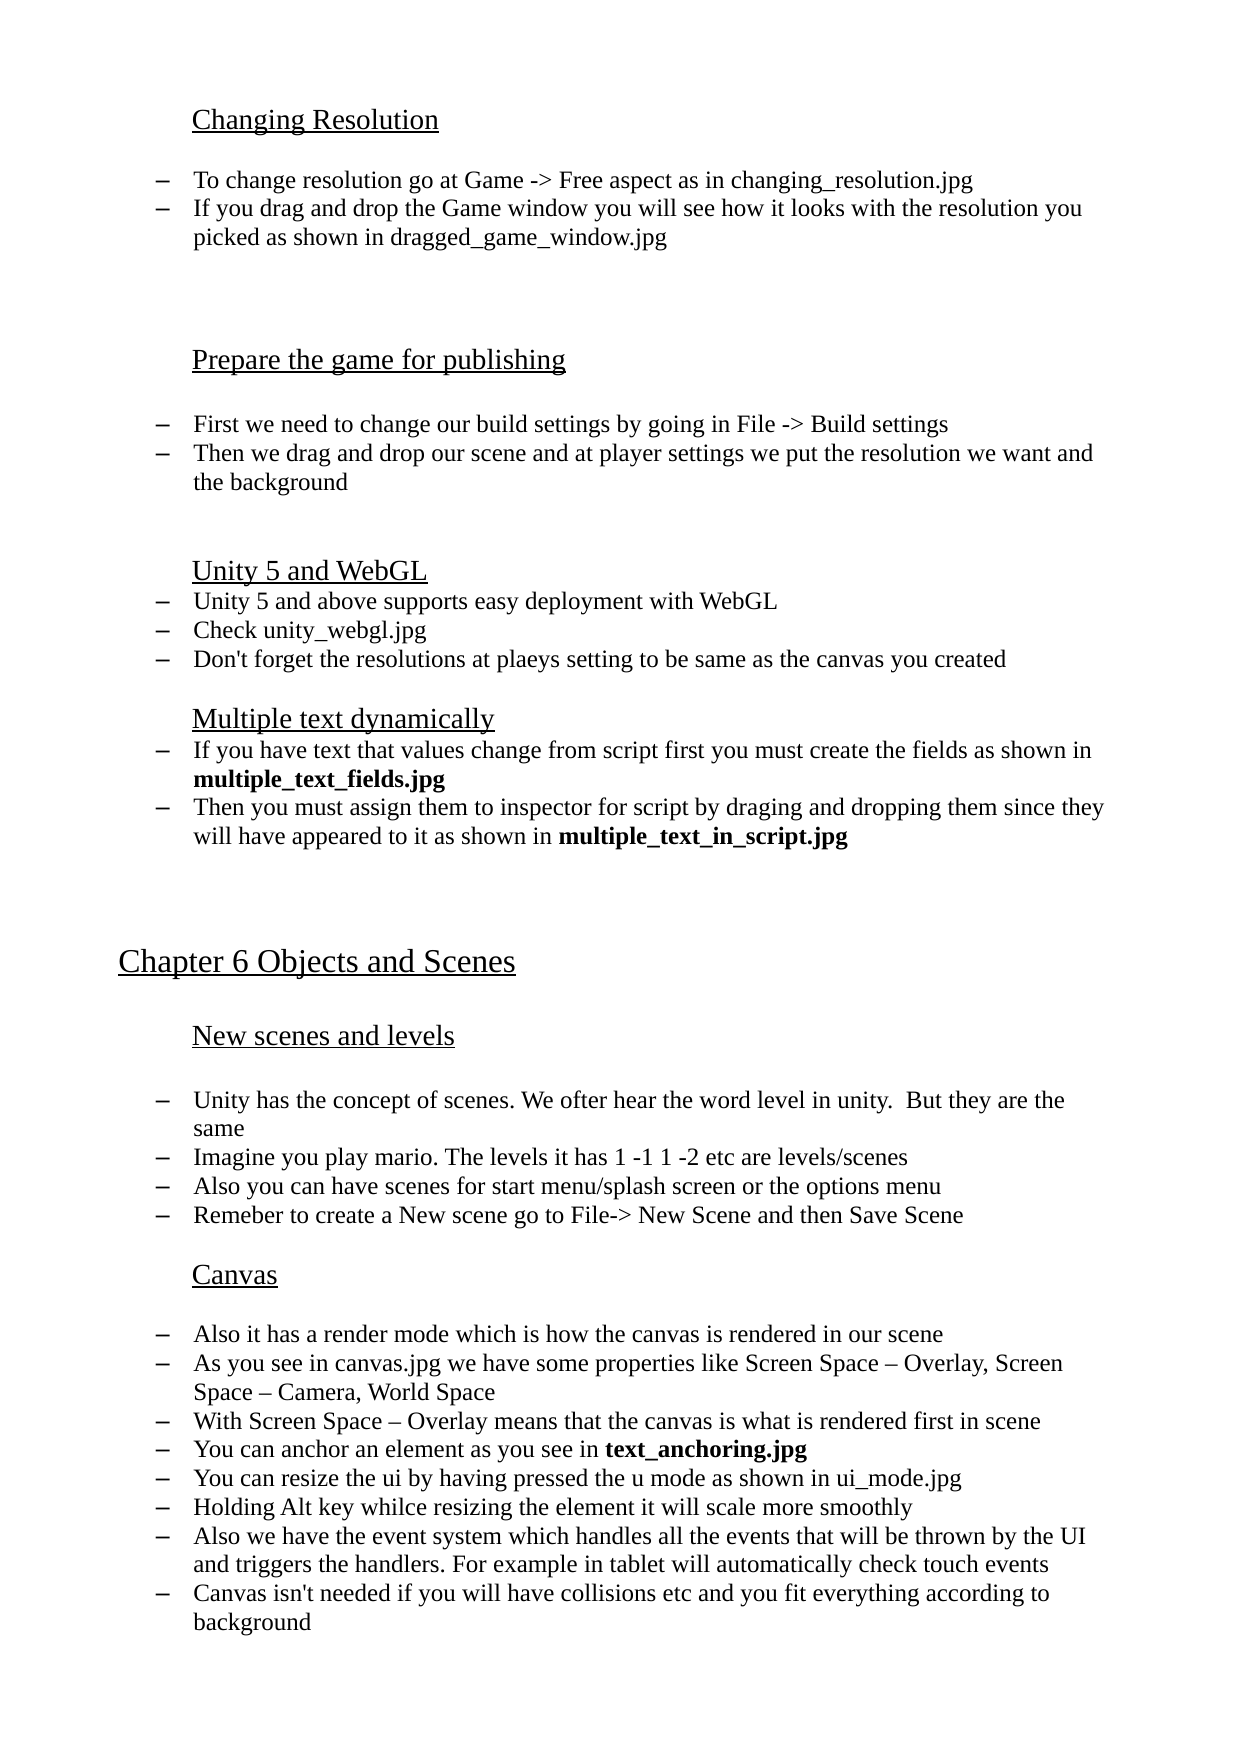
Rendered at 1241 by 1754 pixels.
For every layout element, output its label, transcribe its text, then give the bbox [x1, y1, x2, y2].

list Imagine you play mario. The levels it has 1 -1 1 -2 etc are levels/scenes [156, 1142, 1122, 1171]
list If you have text that values change from script first you must create the fields as shown in multiple_text_fields.jpg [156, 735, 1122, 792]
list If you drag and drop the Game window you will see how it looks with the resolution you picked as shown in dragged_game_window.jpg [156, 193, 1122, 251]
list Remeber to create a New scene go to File-> New Scene and then Save Scene [156, 1200, 1122, 1228]
list First we need to change our build settings by going in File -> Build settings [156, 409, 1122, 438]
text Multiple text dynamically [118, 701, 1122, 735]
list Holding Alt key whilce resizing the element it will scale more smoothly [156, 1492, 1122, 1521]
list Then you must assign them to inspector for script by draging and dropping them since they will have appeared to it as shown in multiple_text_in_script.jpg [156, 792, 1122, 850]
list With Screen Space – Overlay means that the canvas is what is rendered first in scene [156, 1406, 1122, 1434]
text Unity 5 and WebGL [118, 553, 1122, 586]
list Unity 5 and above supports easy deployment with WebGL [156, 586, 1122, 615]
text Prepare the game for publishing [118, 342, 1122, 376]
text Chapter 6 Objects and Scenes [118, 941, 1122, 979]
list Then we drag and drop our scene and at player settings we put the resolution we want and the background [156, 438, 1122, 495]
list You can resize the ui by having pressed the u mode as shown in ui_mode.jpg [156, 1463, 1122, 1492]
list Also it has a render mode which is how the canvas is rendered in our scene [156, 1319, 1122, 1348]
text New scenes and levels [118, 1018, 1122, 1051]
text Canvas [118, 1257, 1122, 1291]
list Check unity_webgl.jpg [156, 615, 1122, 644]
text Changing Resolution [118, 102, 1122, 136]
list Don't forget the resolutions at plaeys setting to be same as the canvas you created [156, 644, 1122, 673]
list Also you can have scenes for start menu/splash screen or the options menu [156, 1171, 1122, 1200]
list As you see in canvas.jpg we have some properties like Screen Space – Overlay, Screen Space – Camera, World Space [156, 1348, 1122, 1406]
list To change resolution go at Game -> Free aspect as in changing_resolution.jpg [156, 165, 1122, 193]
list You can anchor an element as you see in text_anchoring.jpg [156, 1434, 1122, 1463]
list Also we have the event system which handles all the events that will be thrown by the UI and triggers the handlers. For example in tablet will automatically check touch events [156, 1521, 1122, 1578]
list Canvas isn't needed if you will have collisions etc and you fit everything according to background [156, 1578, 1122, 1636]
list Unity has the concept of scenes. We ofter hear the word level in unity. But they are the same [156, 1085, 1122, 1142]
